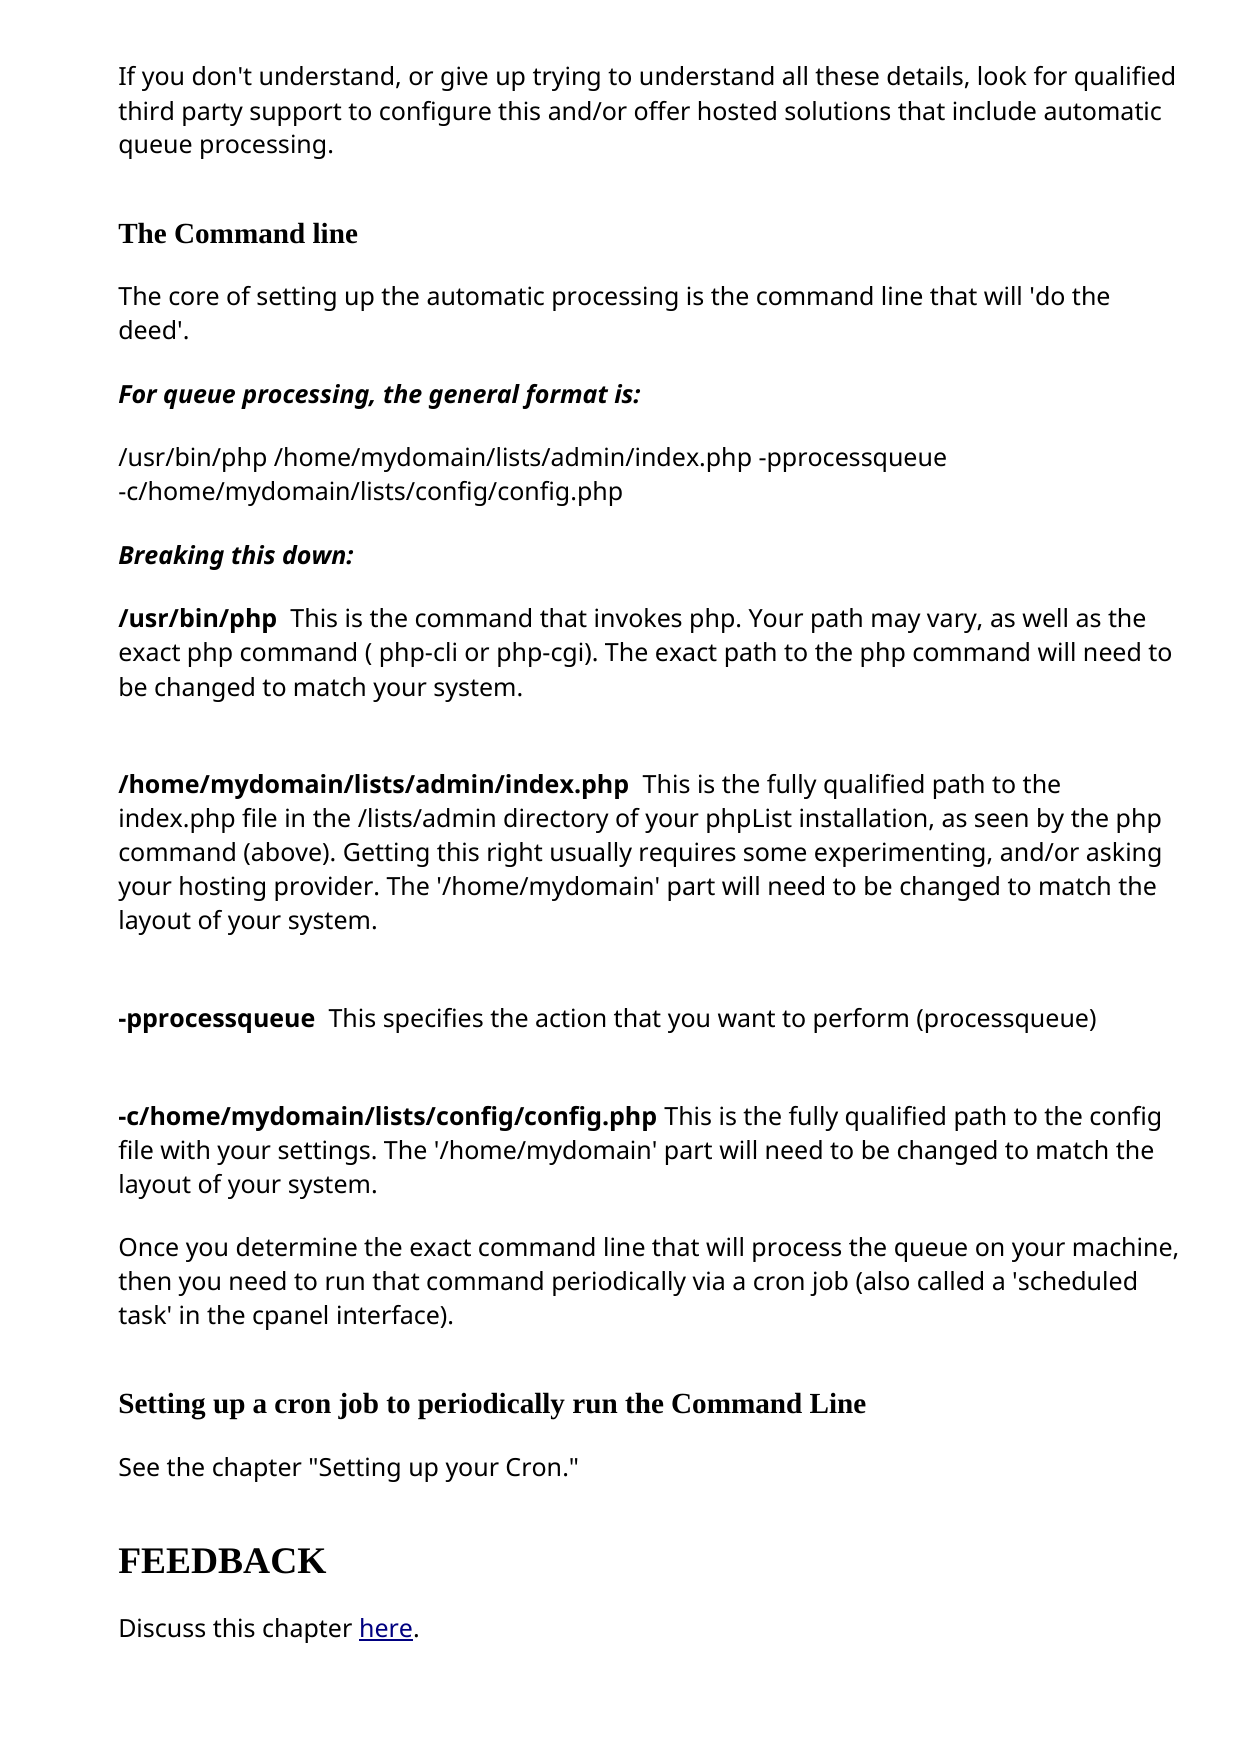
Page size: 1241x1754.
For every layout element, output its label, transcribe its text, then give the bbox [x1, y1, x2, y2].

text For queue processing, the general format is: [118, 376, 1181, 410]
text Discuss this chapter here. [118, 1611, 1181, 1645]
subtitle The Command line [118, 216, 1181, 249]
text Once you determine the exact command line that will process the queue on your machine, then you need to run that command periodically via a cron job (also called a 'scheduled task' in the cpanel interface). [118, 1230, 1181, 1332]
subtitle Setting up a cron job to periodically run the Command Line [118, 1387, 1181, 1420]
subtitle Feedback [118, 1538, 1181, 1581]
text Breaking this down: [118, 537, 1181, 572]
text -pprocessqueue This specifies the action that you want to perform (processqueue) [118, 967, 1181, 1035]
text See the chapter "Setting up your Cron." [118, 1449, 1181, 1484]
text /usr/bin/php /home/mydomain/lists/admin/index.php -pprocessqueue -c/home/mydomain/lists/config/config.php [118, 440, 1181, 508]
text The core of setting up the automatic processing is the command line that will 'do the deed'. [118, 279, 1181, 347]
text /home/mydomain/lists/admin/index.php This is the fully qualified path to the index.php file in the /lists/admin directory of your phpList installation, as seen by the php command (above). Getting this right usually requires some experimenting, and/or asking your hosting provider. The '/home/mydomain' part will need to be changed to match the layout of your system. [118, 733, 1181, 937]
text If you don't understand, or give up trying to understand all these details, look for qualified third party support to configure this and/or offer hosted solutions that include automatic queue processing. [118, 59, 1181, 161]
text /usr/bin/php This is the command that invokes php. Your path may vary, as well as the exact php command ( php-cli or php-cgi). The exact path to the php command will need to be changed to match your system. [118, 601, 1181, 703]
text -c/home/mydomain/lists/config/config.php This is the fully qualified path to the config file with your settings. The '/home/mydomain' part will need to be changed to match the layout of your system. [118, 1064, 1181, 1200]
